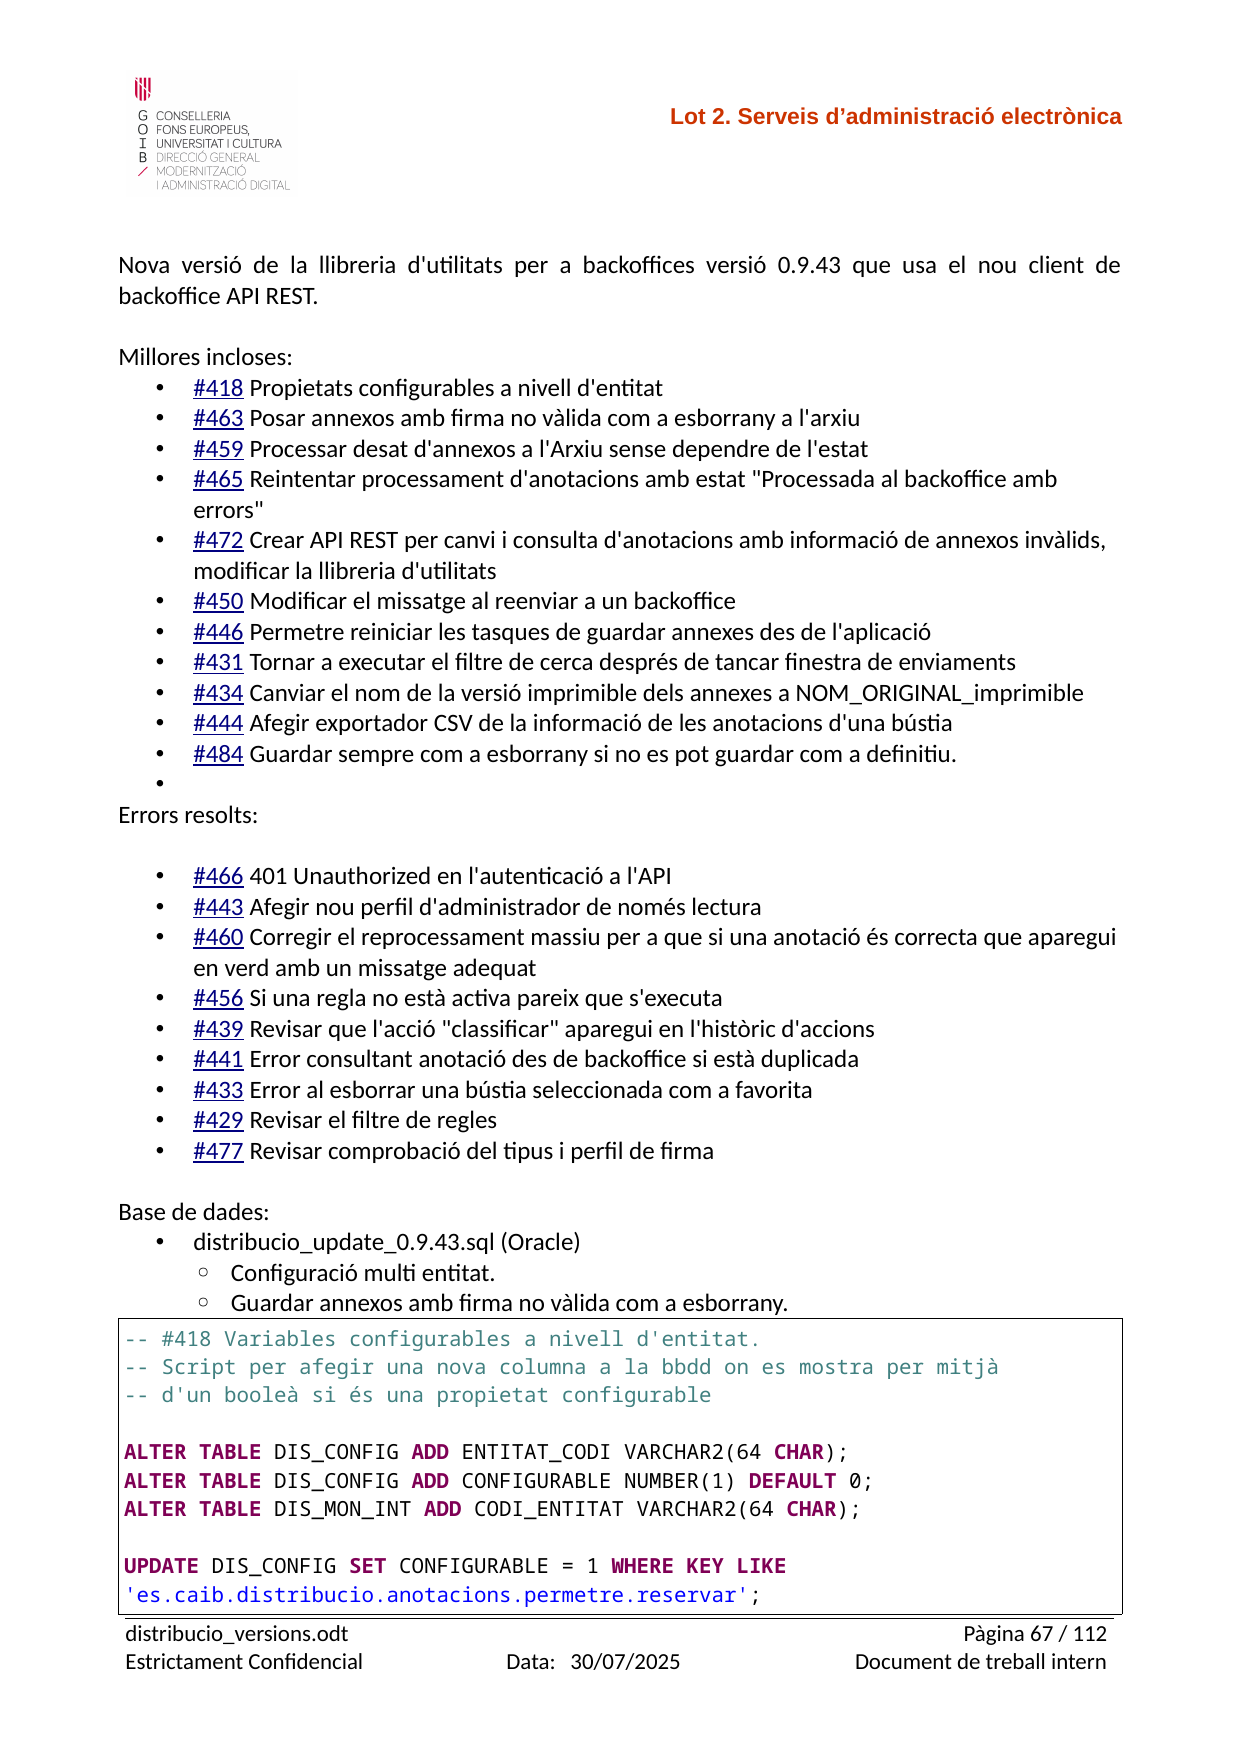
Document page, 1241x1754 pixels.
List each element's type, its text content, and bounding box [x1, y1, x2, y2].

list #465 Reintentar processament d'anotacions amb estat "Processada al backoffice amb errors" [156, 463, 1122, 524]
list #439 Revisar que l'acció "classificar" aparegui en l'històric d'accions [156, 1013, 1122, 1043]
list #484 Guardar sempre com a esborrany si no es pot guardar com a definitiu. [156, 738, 1122, 768]
list #460 Corregir el reprocessament massiu per a que si una anotació és correcta que aparegui en verd amb un missatge adequat [156, 921, 1122, 982]
picture [126, 70, 299, 197]
list #418 Propietats configurables a nivell d'entitat [156, 372, 1122, 402]
list #431 Tornar a executar el filtre de cerca després de tancar finestra de enviaments [156, 646, 1122, 677]
list distribucio_update_0.9.43.sql (Oracle) [156, 1226, 1122, 1257]
list #444 Afegir exportador CSV de la informació de les anotacions d'una bústia [156, 707, 1122, 738]
list #472 Crear API REST per canvi i consulta d'anotacions amb informació de annexos invàlids, modificar la llibreria d'utilitats [156, 524, 1122, 585]
text Base de dades: [118, 1196, 1122, 1226]
list #477 Revisar comprobació del tipus i perfil de firma [156, 1135, 1122, 1165]
text Errors resolts: [118, 799, 1122, 829]
list #463 Posar annexos amb firma no vàlida com a esborrany a l'arxiu [156, 402, 1122, 433]
list Configuració multi entitat. [193, 1257, 1122, 1287]
list #450 Modificar el missatge al reenviar a un backoffice [156, 585, 1122, 616]
text Millores incloses: [118, 341, 1122, 372]
list #459 Processar desat d'annexos a l'Arxiu sense dependre de l'estat [156, 433, 1122, 463]
list #429 Revisar el filtre de regles [156, 1104, 1122, 1135]
list #446 Permetre reiniciar les tasques de guardar annexes des de l'aplicació [156, 616, 1122, 646]
list #456 Si una regla no està activa pareix que s'executa [156, 982, 1122, 1013]
table_header -- #418 Variables configurables a nivell d'entitat. -- Script per afegir una nova columna a la bbdd on es mostra per mitjà -- d'un booleà si és una propietat configurable ALTER TABLE DIS_CONFIG ADD ENTITAT_CODI VARCHAR2(64 CHAR); ALTER TABLE DIS_CONFIG ADD CONFIGURABLE NUMBER(1) DEFAULT 0; ALTER TABLE DIS_MON_INT ADD CODI_ENTITAT VARCHAR2(64 CHAR); UPDATE DIS_CONFIG SET CONFIGURABLE = 1 WHERE KEY LIKE 'es.caib.distribucio.anotacions.permetre.reservar'; [119, 1319, 1122, 1614]
text Nova versió de la llibreria d'utilitats per a backoffices versió 0.9.43 que usa el nou client de backoffice API REST. [118, 250, 1122, 311]
list #466 401 Unauthorized en l'autenticació a l'API [156, 860, 1122, 891]
list #443 Afegir nou perfil d'administrador de només lectura [156, 891, 1122, 921]
list Guardar annexos amb firma no vàlida com a esborrany. [193, 1287, 1122, 1318]
list #434 Canviar el nom de la versió imprimible dels annexes a NOM_ORIGINAL_imprimible [156, 677, 1122, 707]
list #433 Error al esborrar una bústia seleccionada com a favorita [156, 1074, 1122, 1104]
list #441 Error consultant anotació des de backoffice si està duplicada [156, 1043, 1122, 1074]
